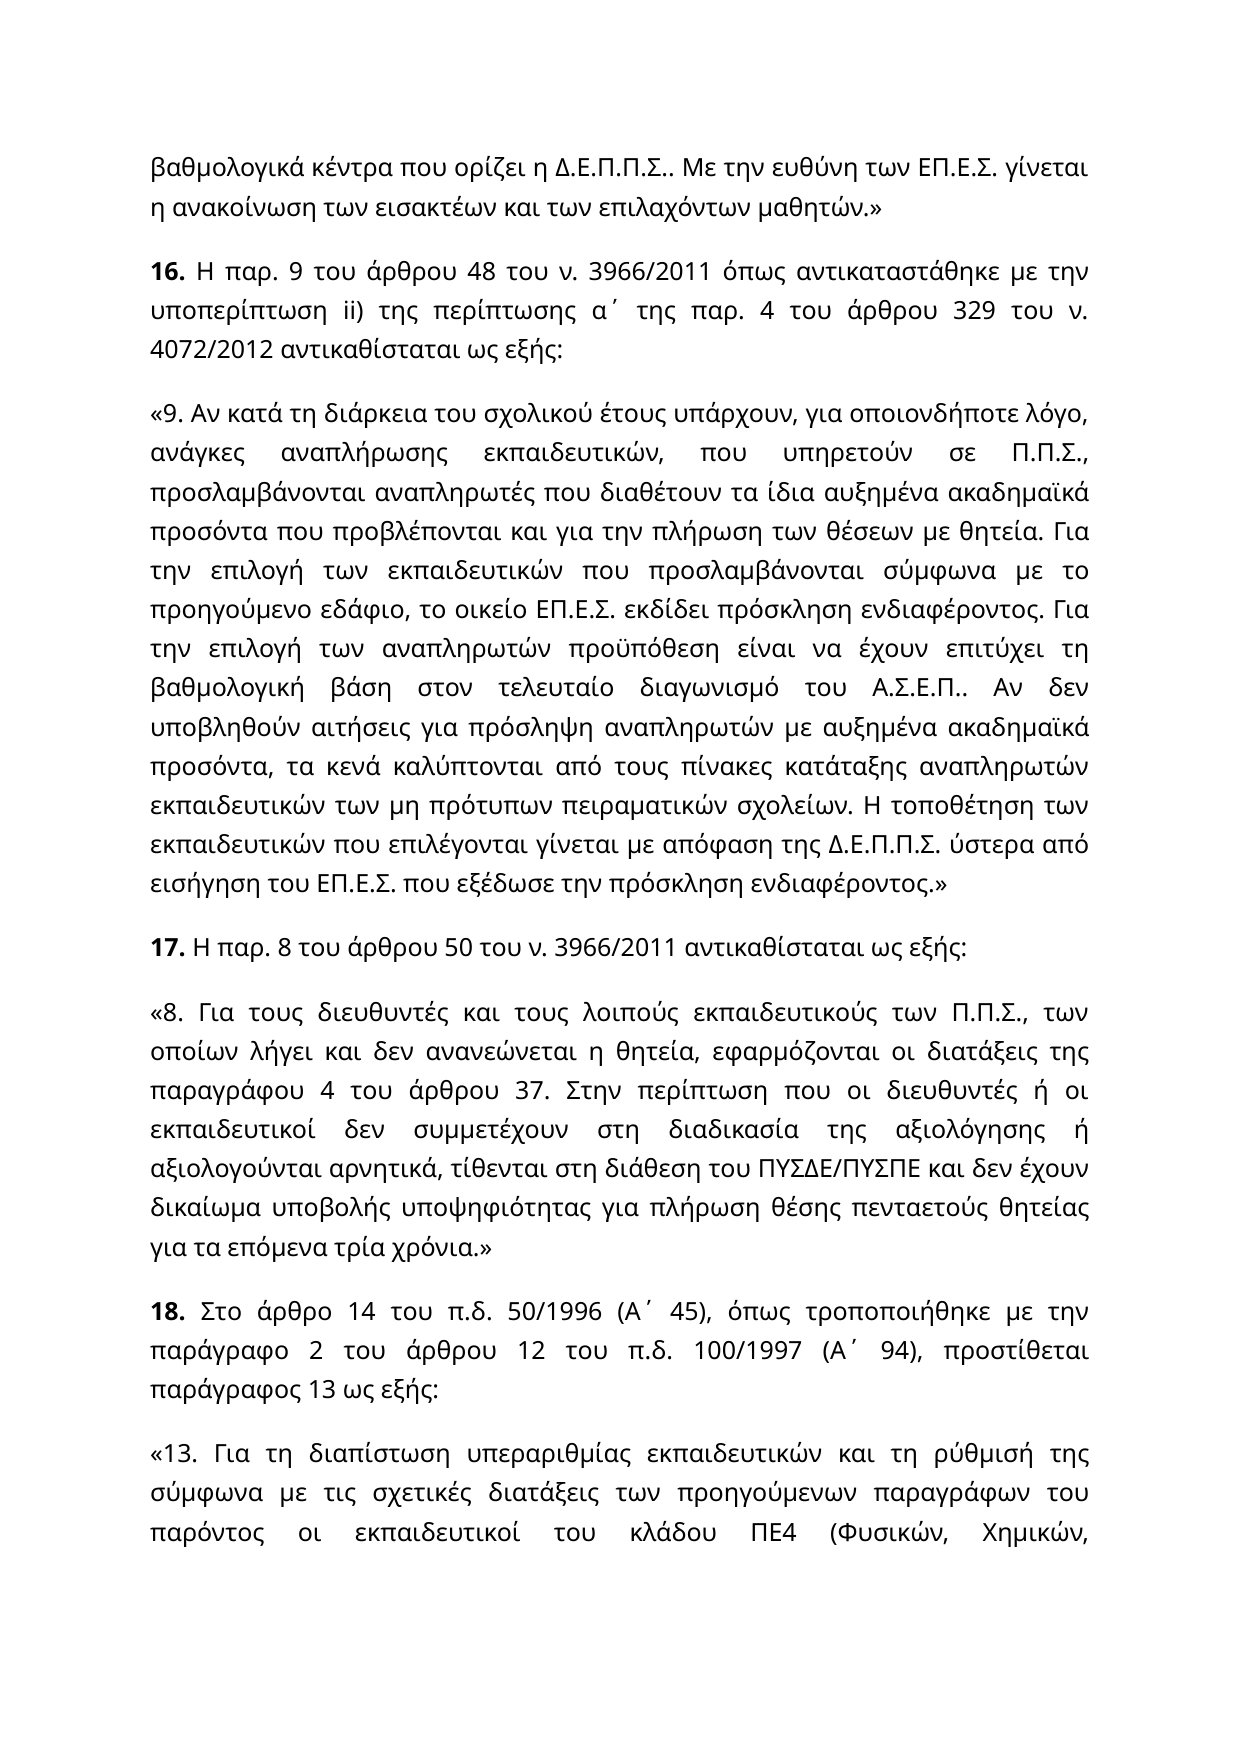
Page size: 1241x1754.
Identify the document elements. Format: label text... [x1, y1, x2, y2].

text «13. Για τη διαπίστωση υπεραριθμίας εκπαιδευτικών και τη ρύθμισή της σύμφωνα με τις σχετικές διατάξεις των προηγούμενων παραγράφων του παρόντος οι εκπαιδευτικοί του κλάδου ΠΕ4 (Φυσικών, Χημικών, [150, 1436, 1090, 1548]
text 17. Η παρ. 8 του άρθρου 50 του ν. 3966/2011 αντικαθίσταται ως εξής: [150, 930, 1090, 964]
text «9. Αν κατά τη διάρκεια του σχολικού έτους υπάρχουν, για οποιονδήποτε λόγο, ανάγκες αναπλήρωσης εκπαιδευτικών, που υπηρετούν σε Π.Π.Σ., προσλαμβάνονται αναπληρωτές που διαθέτουν τα ίδια αυξημένα ακαδημαϊκά προσόντα που προβλέπονται και για την πλήρωση των θέσεων με θητεία. Για την επιλογή των εκπαιδευτικών που προσλαμβάνονται σύμφωνα με το προηγούμενο εδάφιο, το οικείο ΕΠ.Ε.Σ. εκδίδει πρόσκληση ενδιαφέροντος. Για την επιλογή των αναπληρωτών προϋπόθεση είναι να έχουν επιτύχει τη βαθμολογική βάση στον τελευταίο διαγωνισμό του Α.Σ.Ε.Π.. Αν δεν υποβληθούν αιτήσεις για πρόσληψη αναπληρωτών με αυξημένα ακαδημαϊκά προσόντα, τα κενά καλύπτονται από τους πίνακες κατάταξης αναπληρωτών εκπαιδευτικών των μη πρότυπων πειραματικών σχολείων. Η τοποθέτηση των εκπαιδευτικών που επιλέγονται γίνεται με απόφαση της Δ.Ε.Π.Π.Σ. ύστερα από εισήγηση του ΕΠ.Ε.Σ. που εξέδωσε την πρόσκληση ενδιαφέροντος.» [150, 396, 1090, 900]
text 16. Η παρ. 9 του άρθρου 48 του ν. 3966/2011 όπως αντικαταστάθηκε με την υποπερίπτωση ii) της περίπτωσης α΄ της παρ. 4 του άρθρου 329 του ν. 4072/2012 αντικαθίσταται ως εξής: [150, 253, 1090, 366]
text 18. Στο άρθρο 14 του π.δ. 50/1996 (Α΄ 45), όπως τροποποιήθηκε με την παράγραφο 2 του άρθρου 12 του π.δ. 100/1997 (Α΄ 94), προστίθεται παράγραφος 13 ως εξής: [150, 1293, 1090, 1406]
text βαθμολογικά κέντρα που ορίζει η Δ.Ε.Π.Π.Σ.. Με την ευθύνη των ΕΠ.Ε.Σ. γίνεται η ανακοίνωση των εισακτέων και των επιλαχόντων μαθητών.» [150, 150, 1090, 223]
text «8. Για τους διευθυντές και τους λοιπούς εκπαιδευτικούς των Π.Π.Σ., των οποίων λήγει και δεν ανανεώνεται η θητεία, εφαρμόζονται οι διατάξεις της παραγράφου 4 του άρθρου 37. Στην περίπτωση που οι διευθυντές ή οι εκπαιδευτικοί δεν συμμετέχουν στη διαδικασία της αξιολόγησης ή αξιολογούνται αρνητικά, τίθενται στη διάθεση του ΠΥΣΔΕ/ΠΥΣΠΕ και δεν έχουν δικαίωμα υποβολής υποψηφιότητας για πλήρωση θέσης πενταετούς θητείας για τα επόμενα τρία χρόνια.» [150, 994, 1090, 1263]
